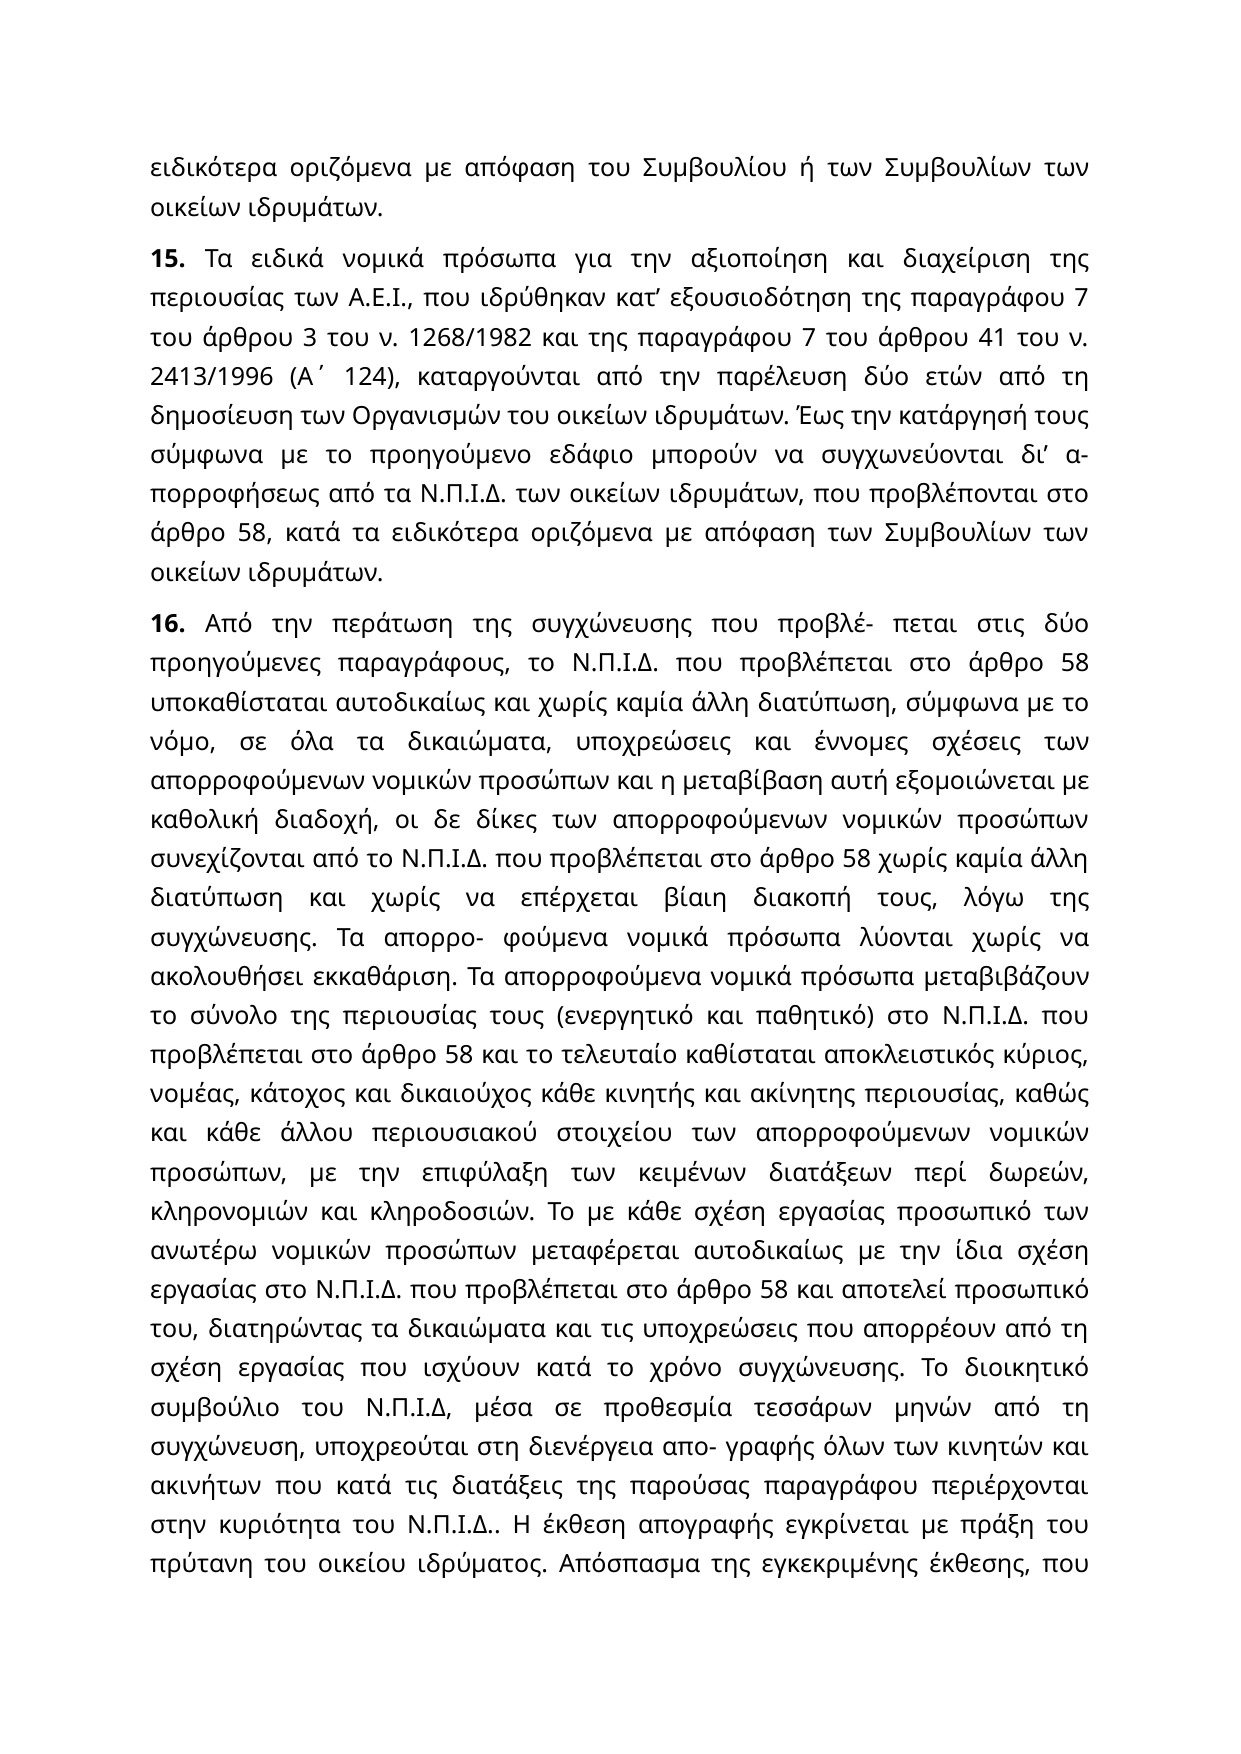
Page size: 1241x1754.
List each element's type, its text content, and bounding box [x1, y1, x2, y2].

text ειδικότερα οριζόμενα με απόφαση του Συμβουλίου ή των Συμβουλίων των οικείων ιδρυμάτων. [150, 150, 1090, 223]
text 16. Από την περάτωση της συγχώνευσης που προβλέ- πεται στις δύο προηγούμενες παραγράφους, το Ν.Π.Ι.Δ. που προβλέπεται στο άρθρο 58 υποκαθίσταται αυτοδικαίως και χωρίς καμία άλλη διατύπωση, σύμφωνα με το νόμο, σε όλα τα δικαιώματα, υποχρεώσεις και έννομες σχέσεις των απορροφούμενων νομικών προσώπων και η μεταβίβαση αυτή εξομοιώνεται με καθολική διαδοχή, οι δε δίκες των απορροφούμενων νομικών προσώπων συνεχίζονται από το Ν.Π.Ι.Δ. που προβλέπεται στο άρθρο 58 χωρίς καμία άλλη διατύπωση και χωρίς να επέρχεται βίαιη διακοπή τους, λόγω της συγχώνευσης. Τα απορρο- φούμενα νομικά πρόσωπα λύονται χωρίς να ακολουθήσει εκκαθάριση. Τα απορροφούμενα νομικά πρόσωπα μεταβιβάζουν το σύνολο της περιουσίας τους (ενεργητικό και παθητικό) στο Ν.Π.Ι.Δ. που προβλέπεται στο άρθρο 58 και το τελευταίο καθίσταται αποκλειστικός κύριος, νομέας, κάτοχος και δικαιούχος κάθε κινητής και ακίνητης περιουσίας, καθώς και κάθε άλλου περιουσιακού στοιχείου των απορροφούμενων νομικών προσώπων, με την επιφύλαξη των κειμένων διατάξεων περί δωρεών, κληρονομιών και κληροδοσιών. Το με κάθε σχέση εργασίας προσωπικό των ανωτέρω νομικών προσώπων μεταφέρεται αυτοδικαίως με την ίδια σχέση εργασίας στο Ν.Π.Ι.Δ. που προβλέπεται στο άρθρο 58 και αποτελεί προσωπικό του, διατηρώντας τα δικαιώματα και τις υποχρεώσεις που απορρέουν από τη σχέση εργασίας που ισχύουν κατά το χρόνο συγχώνευσης. Το διοικητικό συμβούλιο του Ν.Π.Ι.Δ, μέσα σε προθεσμία τεσσάρων μηνών από τη συγχώνευση, υποχρεούται στη διενέργεια απο- γραφής όλων των κινητών και ακινήτων που κατά τις διατάξεις της παρούσας παραγράφου περιέρχονται στην κυριότητα του Ν.Π.Ι.Δ.. Η έκθεση απογραφής εγκρίνεται με πράξη του πρύτανη του οικείου ιδρύματος. Απόσπασμα της εγκεκριμένης έκθεσης, που [150, 606, 1090, 1580]
text 15. Τα ειδικά νομικά πρόσωπα για την αξιοποίηση και διαχείριση της περιουσίας των Α.Ε.Ι., που ιδρύθηκαν κατ’ εξουσιοδότηση της παραγράφου 7 του άρθρου 3 του ν. 1268/1982 και της παραγράφου 7 του άρθρου 41 του ν. 2413/1996 (Α΄ 124), καταργούνται από την παρέλευση δύο ετών από τη δημοσίευση των Οργανισμών του οικείων ιδρυμάτων. Έως την κατάργησή τους σύμφωνα με το προηγούμενο εδάφιο μπορούν να συγχωνεύονται δι’ α- πορροφήσεως από τα Ν.Π.Ι.Δ. των οικείων ιδρυμάτων, που προβλέπονται στο άρθρο 58, κατά τα ειδικότερα οριζόμενα με απόφαση των Συμβουλίων των οικείων ιδρυμάτων. [150, 241, 1090, 588]
